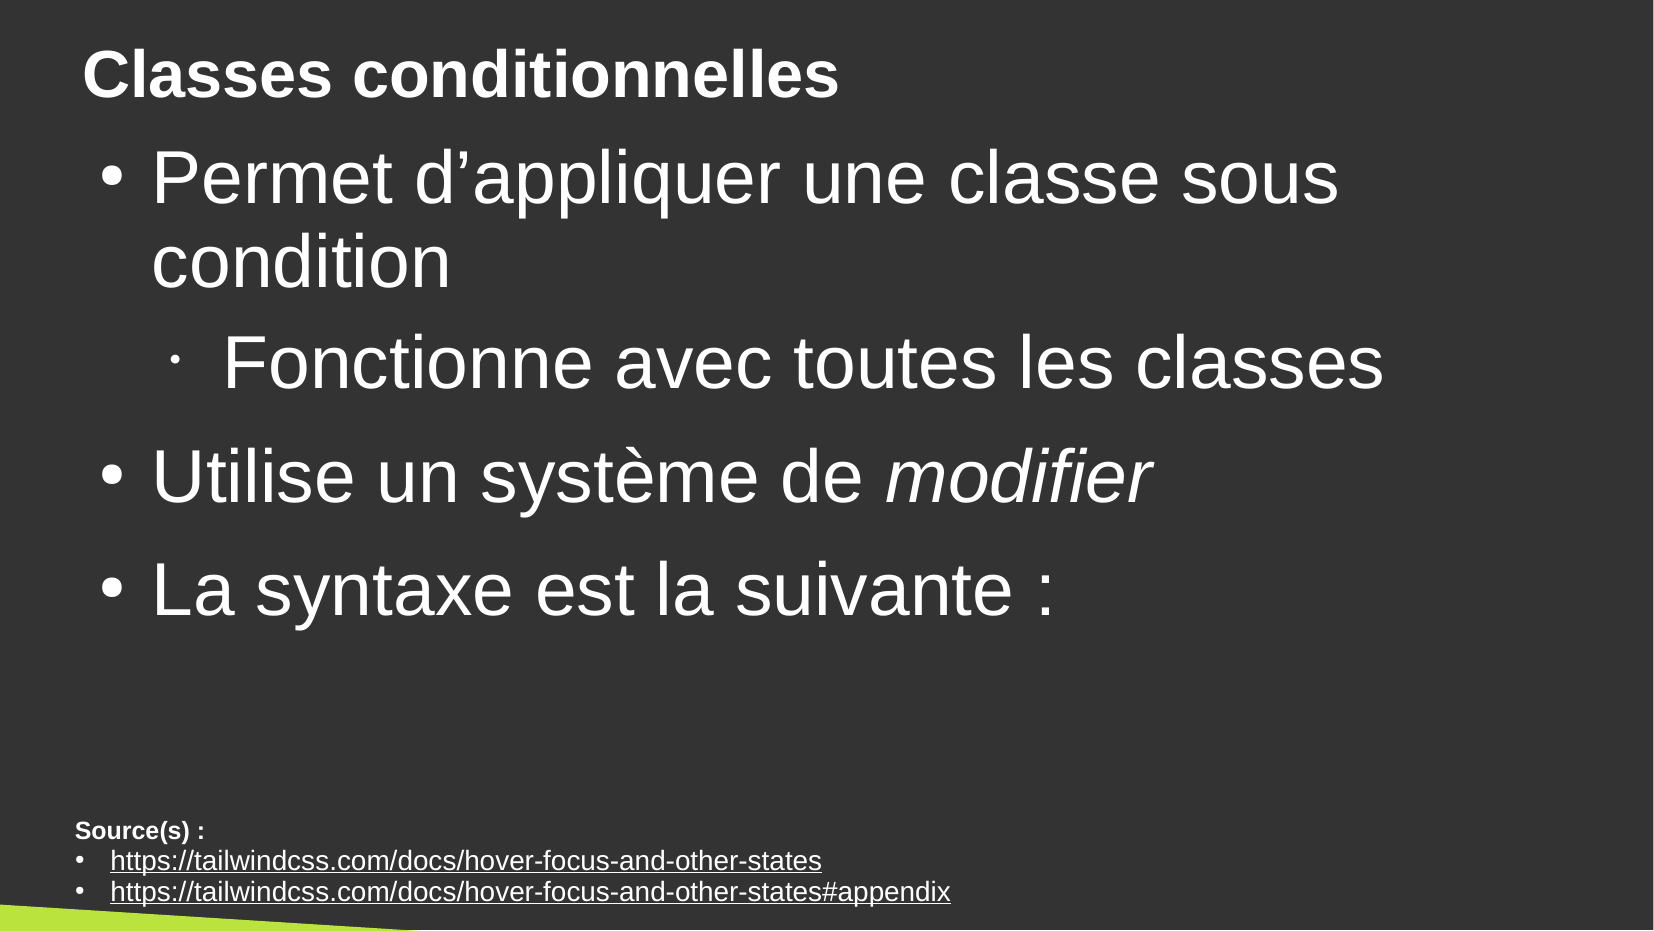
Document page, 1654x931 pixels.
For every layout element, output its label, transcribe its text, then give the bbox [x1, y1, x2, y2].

text_box [0, 904, 421, 931]
title Classes conditionnelles [82, 37, 1571, 114]
list Permet d’appliquer une classe sous condition Fonctionne avec toutes les classes Utilise un système de modifier La syntaxe est la suivante : [80, 135, 1620, 780]
text_box Source(s) : https://tailwindcss.com/docs/hover-focus-and-other-states https://tailwindcss.com/docs/hover-focus-and-other-states#appendix [60, 809, 1583, 915]
